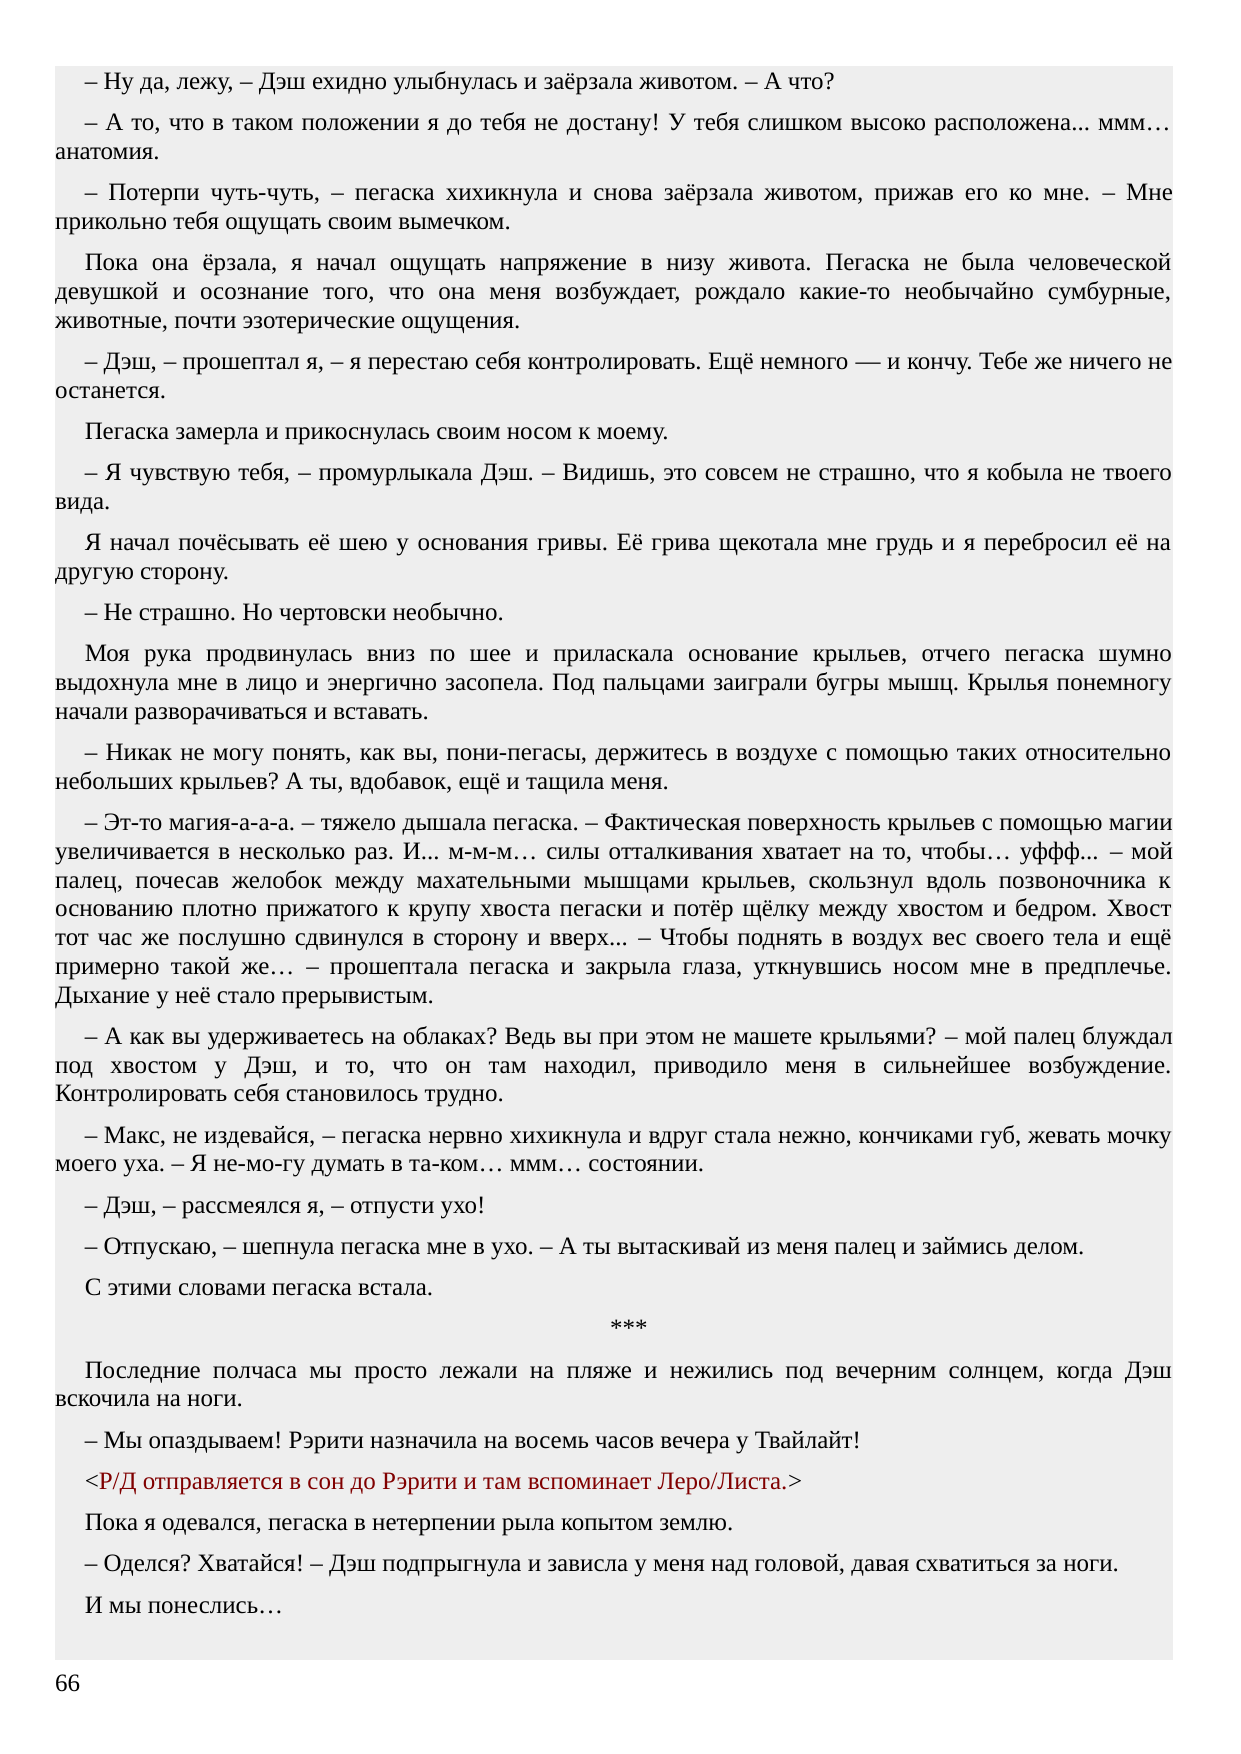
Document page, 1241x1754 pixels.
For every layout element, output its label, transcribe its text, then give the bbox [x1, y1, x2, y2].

text – Ну да, лежу, – Дэш ехидно улыбнулась и заёрзала животом. – А что? [55, 66, 1173, 95]
text – Отпускаю, – шепнула пегаска мне в ухо. – А ты вытаскивай из меня палец и займись делом. [55, 1231, 1173, 1260]
text – А то, что в таком положении я до тебя не достану! У тебя слишком высоко расположена... ммм… анатомия. [55, 107, 1173, 165]
text Я начал почёсывать её шею у основания гривы. Её грива щекотала мне грудь и я перебросил её на другую сторону. [55, 527, 1173, 585]
text Пока я одевался, пегаска в нетерпении рыла копытом землю. [55, 1507, 1173, 1536]
text – А как вы удерживаетесь на облаках? Ведь вы при этом не машете крыльями? – мой палец блуждал под хвостом у Дэш, и то, что он там находил, приводило меня в сильнейшее возбуждение. Контролировать себя становилось трудно. [55, 1021, 1173, 1107]
text – Эт-то магия-а-а-а. – тяжело дышала пегаска. – Фактическая поверхность крыльев с помощью магии увеличивается в несколько раз. И... м-м-м… силы отталкивания хватает на то, чтобы… уффф... – мой палец, почесав желобок между махательными мышцами крыльев, скользнул вдоль позвоночника к основанию плотно прижатого к крупу хвоста пегаски и потёр щёлку между хвостом и бедром. Хвост тот час же послушно сдвинулся в сторону и вверх... – Чтобы поднять в воздух вес своего тела и ещё примерно такой же… – прошептала пегаска и закрыла глаза, уткнувшись носом мне в предплечье. Дыхание у неё стало прерывистым. [55, 807, 1173, 1008]
text – Я чувствую тебя, – промурлыкала Дэш. – Видишь, это совсем не страшно, что я кобыла не твоего вида. [55, 457, 1173, 515]
text И мы понеслись… [55, 1590, 1173, 1618]
text – Не страшно. Но чертовски необычно. [55, 597, 1173, 626]
text – Макс, не издевайся, – пегаска нервно хихикнула и вдруг стала нежно, кончиками губ, жевать мочку моего уха. – Я не-мо-гу думать в та-ком… ммм… состоянии. [55, 1120, 1173, 1177]
text Последние полчаса мы просто лежали на пляже и нежились под вечерним солнцем, когда Дэш вскочила на ноги. [55, 1355, 1173, 1412]
text – Оделся? Хватайся! – Дэш подпрыгнула и зависла у меня над головой, давая схватиться за ноги. [55, 1548, 1173, 1577]
text Пока она ёрзала, я начал ощущать напряжение в низу живота. Пегаска не была человеческой девушкой и осознание того, что она меня возбуждает, рождало какие-то необычайно сумбурные, животные, почти эзотерические ощущения. [55, 247, 1173, 333]
text *** [55, 1313, 1173, 1342]
text – Никак не могу понять, как вы, пони-пегасы, держитесь в воздухе с помощью таких относительно небольших крыльев? А ты, вдобавок, ещё и тащила меня. [55, 737, 1173, 795]
text – Потерпи чуть-чуть, – пегаска хихикнула и снова заёрзала животом, прижав его ко мне. – Мне прикольно тебя ощущать своим вымечком. [55, 177, 1173, 235]
text <Р/Д отправляется в сон до Рэрити и там вспоминает Леро/Листа.> [55, 1466, 1173, 1495]
text – Дэш, – рассмеялся я, – отпусти ухо! [55, 1190, 1173, 1218]
text Моя рука продвинулась вниз по шее и приласкала основание крыльев, отчего пегаска шумно выдохнула мне в лицо и энергично засопела. Под пальцами заиграли бугры мышц. Крылья понемногу начали разворачиваться и вставать. [55, 638, 1173, 725]
text – Мы опаздываем! Рэрити назначила на восемь часов вечера у Твайлайт! [55, 1425, 1173, 1453]
text С этими словами пегаска встала. [55, 1272, 1173, 1301]
text Пегаска замерла и прикоснулась своим носом к моему. [55, 416, 1173, 445]
text – Дэш, – прошептал я, – я перестаю себя контролировать. Ещё немного — и кончу. Тебе же ничего не останется. [55, 346, 1173, 403]
